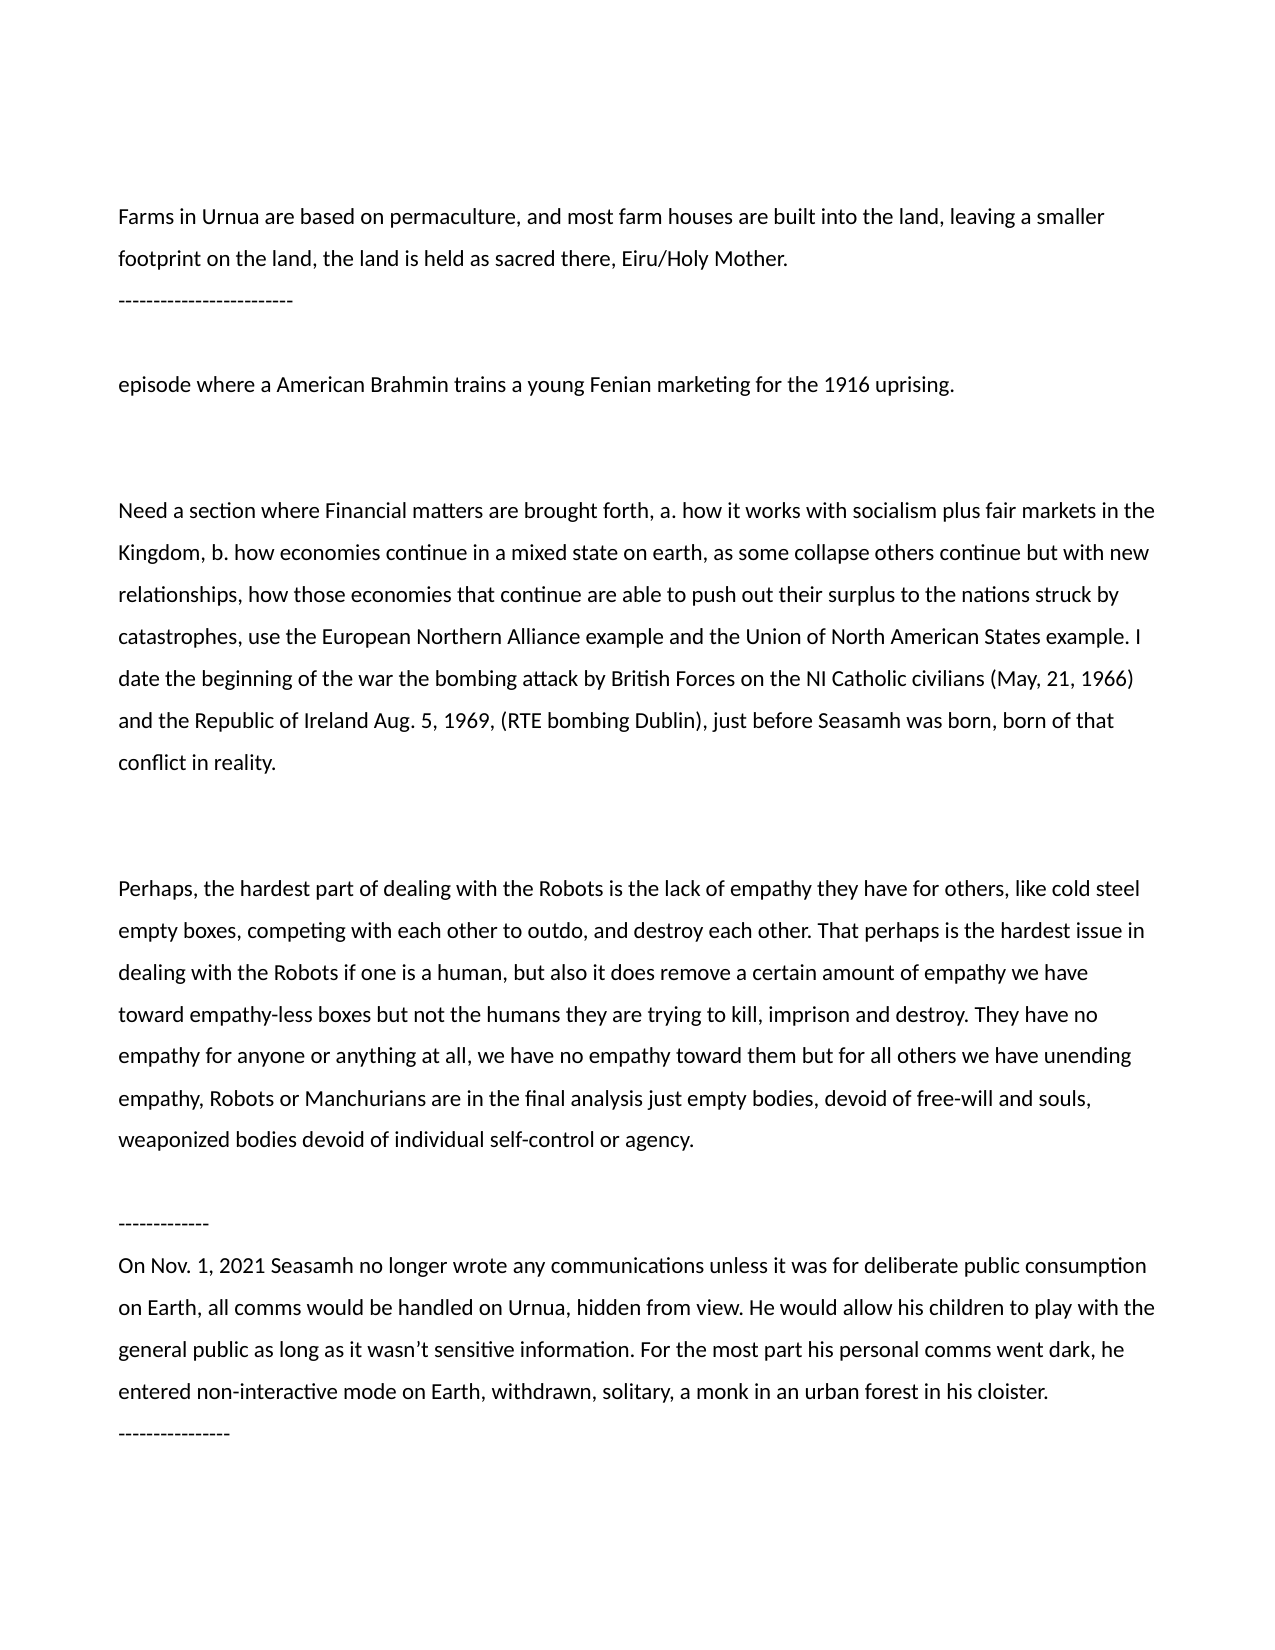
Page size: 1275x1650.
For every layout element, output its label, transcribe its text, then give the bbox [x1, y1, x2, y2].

text episode where a American Brahmin trains a young Fenian marketing for the 1916 uprising. [118, 370, 1157, 398]
text Perhaps, the hardest part of dealing with the Robots is the lack of empathy they have for others, like cold steel empty boxes, competing with each other to outdo, and destroy each other. That perhaps is the hardest issue in dealing with the Robots if one is a human, but also it does remove a certain amount of empathy we have toward empathy-less boxes but not the humans they are trying to kill, imprison and destroy. They have no empathy for anyone or anything at all, we have no empathy toward them but for all others we have unending empathy, Robots or Manchurians are in the final analysis just empty bodies, devoid of free-will and souls, weaponized bodies devoid of individual self-control or agency. [118, 874, 1157, 1154]
text On Nov. 1, 2021 Seasamh no longer wrote any communications unless it was for deliberate public consumption on Earth, all comms would be handled on Urnua, hidden from view. He would allow his children to play with the general public as long as it wasn’t sensitive information. For the most part his personal comms went dark, he entered non-interactive mode on Earth, withdrawn, solitary, a monk in an urban forest in his cloister. [118, 1252, 1157, 1406]
text ------------- [118, 1209, 1157, 1238]
text Farms in Urnua are based on permaculture, and most farm houses are built into the land, leaving a smaller footprint on the land, the land is held as sacred there, Eiru/Holy Mother. [118, 202, 1157, 272]
text Need a section where Financial matters are brought forth, a. how it works with socialism plus fair markets in the Kingdom, b. how economies continue in a mixed state on earth, as some collapse others continue but with new relationships, how those economies that continue are able to push out their surplus to the nations struck by catastrophes, use the European Northern Alliance example and the Union of North American States example. I date the beginning of the war the bombing attack by British Forces on the NI Catholic civilians (May, 21, 1966) and the Republic of Ireland Aug. 5, 1969, (RTE bombing Dublin), just before Seasamh was born, born of that conflict in reality. [118, 496, 1157, 776]
text ---------------- [118, 1419, 1157, 1447]
text ------------------------- [118, 286, 1157, 314]
